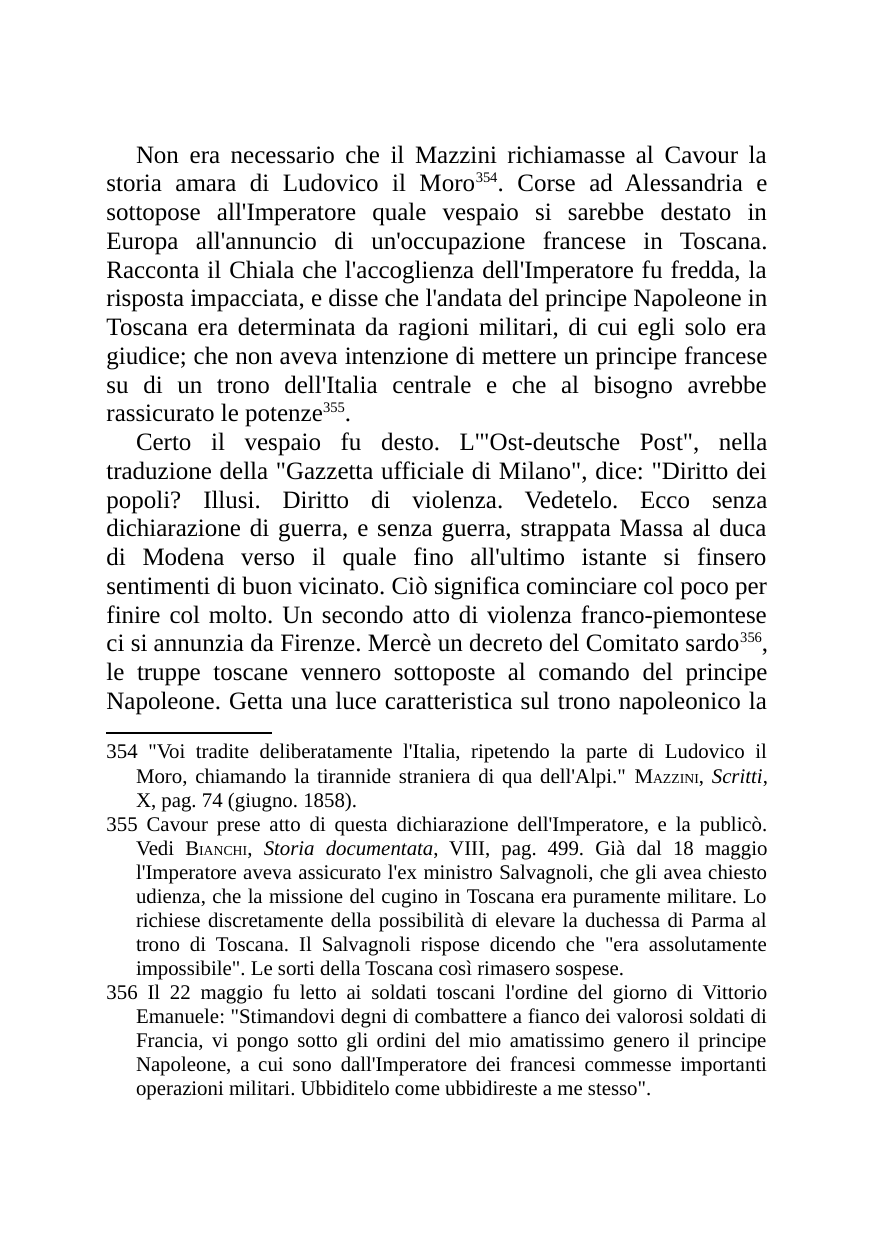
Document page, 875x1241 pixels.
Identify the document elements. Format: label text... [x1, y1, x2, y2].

text Il 22 maggio fu letto ai soldati toscani l'ordine del giorno di Vittorio Emanuele: "Stimandovi degni di combattere a fianco dei valorosi soldati di Francia, vi pongo sotto gli ordini del mio amatissimo genero il principe Napoleone, a cui sono dall'Imperatore dei francesi commesse importanti operazioni militari. Ubbiditelo come ubbidireste a me stesso". [106, 980, 768, 1100]
text Certo il vespaio fu desto. L'"Ost-deutsche Post", nella traduzione della "Gazzetta ufficiale di Milano", dice: "Diritto dei popoli? Illusi. Diritto di violenza. Vedetelo. Ecco senza dichiarazione di guerra, e senza guerra, strappata Massa al duca di Modena verso il quale fino all'ultimo istante si finsero sentimenti di buon vicinato. Ciò significa cominciare col poco per finire col molto. Un secondo atto di violenza franco-piemontese ci si annunzia da Firenze. Mercè un decreto del Comitato sardo, le truppe toscane vennero sottoposte al comando del principe Napoleone. Getta una luce caratteristica sul trono napoleonico la [106, 427, 768, 715]
text Cavour prese atto di questa dichiarazione dell'Imperatore, e la publicò. Vedi Bianchi, Storia documentata, VIII, pag. 499. Già dal 18 maggio l'Imperatore aveva assicurato l'ex ministro Salvagnoli, che gli avea chiesto udienza, che la missione del cugino in Toscana era puramente militare. Lo richiese discretamente della possibilità di elevare la duchessa di Parma al trono di Toscana. Il Salvagnoli rispose dicendo che "era assolutamente impossibile". Le sorti della Toscana così rimasero sospese. [106, 812, 768, 980]
text Non era necessario che il Mazzini richiamasse al Cavour la storia amara di Ludovico il Moro. Corse ad Alessandria e sottopose all'Imperatore quale vespaio si sarebbe destato in Europa all'annuncio di un'occupazione francese in Toscana. Racconta il Chiala che l'accoglienza dell'Imperatore fu fredda, la risposta impacciata, e disse che l'andata del principe Napoleone in Toscana era determinata da ragioni militari, di cui egli solo era giudice; che non aveva intenzione di mettere un principe francese su di un trono dell'Italia centrale e che al bisogno avrebbe rassicurato le potenze. [106, 140, 768, 427]
text "Voi tradite deliberatamente l'Italia, ripetendo la parte di Ludovico il Moro, chiamando la tirannide straniera di qua dell'Alpi." Mazzini, Scritti, X, pag. 74 (giugno. 1858). [106, 739, 768, 812]
